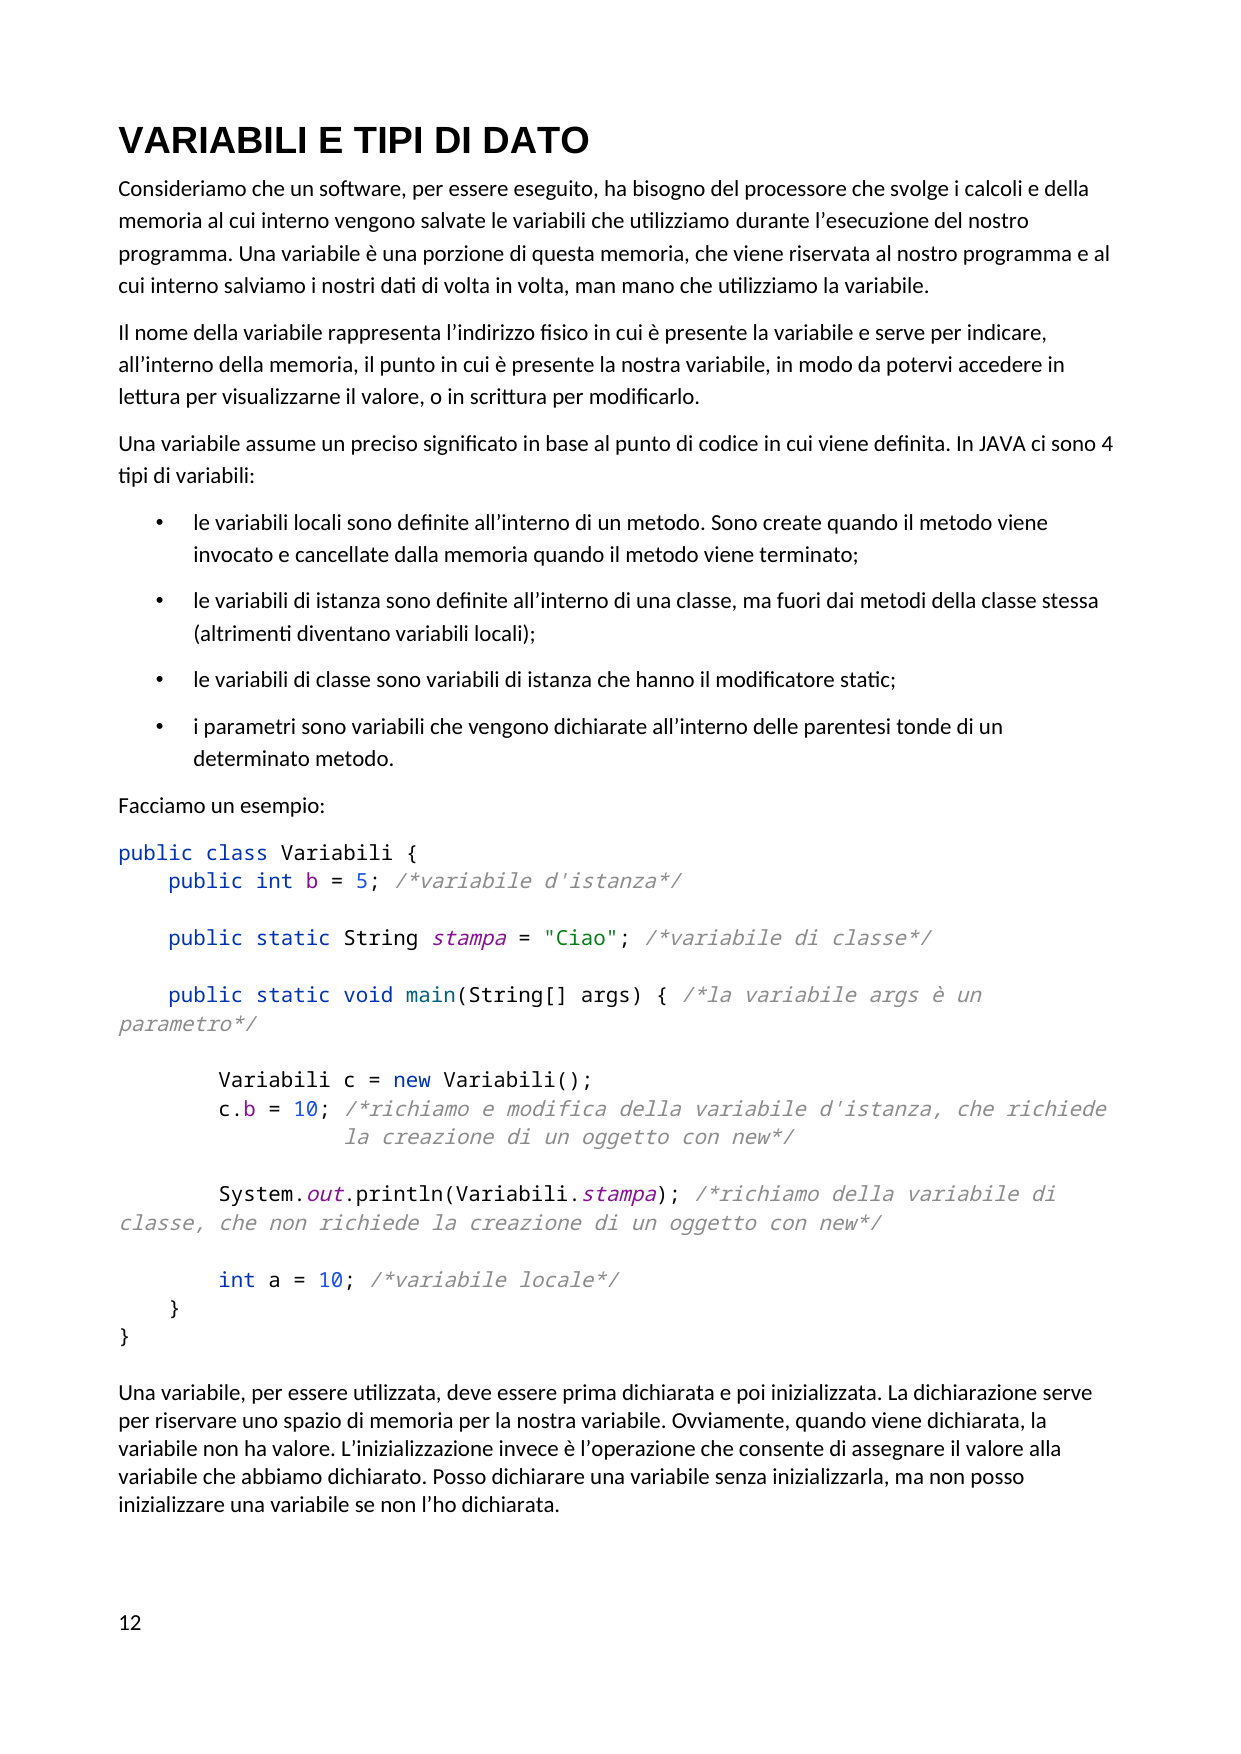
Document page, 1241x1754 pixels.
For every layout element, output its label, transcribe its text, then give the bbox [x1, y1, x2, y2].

text Il nome della variabile rappresenta l’indirizzo fisico in cui è presente la variabile e serve per indicare, all’interno della memoria, il punto in cui è presente la nostra variabile, in modo da potervi accedere in lettura per visualizzarne il valore, o in scrittura per modificarlo. [118, 318, 1122, 410]
text Una variabile, per essere utilizzata, deve essere prima dichiarata e poi inizializzata. La dichiarazione serve per riservare uno spazio di memoria per la nostra variabile. Ovviamente, quando viene dichiarata, la variabile non ha valore. L’inizializzazione invece è l’operazione che consente di assegnare il valore alla variabile che abbiamo dichiarato. Posso dichiarare una variabile senza inizializzarla, ma non posso inizializzare una variabile se non l’ho dichiarata. [118, 1378, 1122, 1518]
list le variabili di classe sono variabili di istanza che hanno il modificatore static; [156, 666, 1122, 694]
list i parametri sono variabili che vengono dichiarate all’interno delle parentesi tonde di un determinato metodo. [156, 712, 1122, 773]
text public class Variabili { public int b = 5; /*variabile d'istanza*/ public static String stampa = "Ciao"; /*variabile di classe*/ public static void main(String[] args) { /*la variabile args è un parametro*/ Variabili c = new Variabili(); c.b = 10; /*richiamo e modifica della variabile d'istanza, che richiede la creazione di un oggetto con new*/ System.out.println(Variabili.stampa); /*richiamo della variabile di classe, che non richiede la creazione di un oggetto con new*/ int a = 10; /*variabile locale*/ } } [118, 838, 1122, 1350]
list le variabili locali sono definite all’interno di un metodo. Sono create quando il metodo viene invocato e cancellate dalla memoria quando il metodo viene terminato; [156, 508, 1122, 568]
subtitle VARIABILI E TIPI DI DATO [118, 118, 1122, 162]
list le variabili di istanza sono definite all’interno di una classe, ma fuori dai metodi della classe stessa (altrimenti diventano variabili locali); [156, 587, 1122, 647]
text Facciamo un esempio: [118, 791, 1122, 819]
text Una variabile assume un preciso significato in base al punto di codice in cui viene definita. In JAVA ci sono 4 tipi di variabili: [118, 429, 1122, 489]
text Consideriamo che un software, per essere eseguito, ha bisogno del processore che svolge i calcoli e della memoria al cui interno vengono salvate le variabili che utilizziamo durante l’esecuzione del nostro programma. Una variabile è una porzione di questa memoria, che viene riservata al nostro programma e al cui interno salviamo i nostri dati di volta in volta, man mano che utilizziamo la variabile. [118, 174, 1122, 299]
